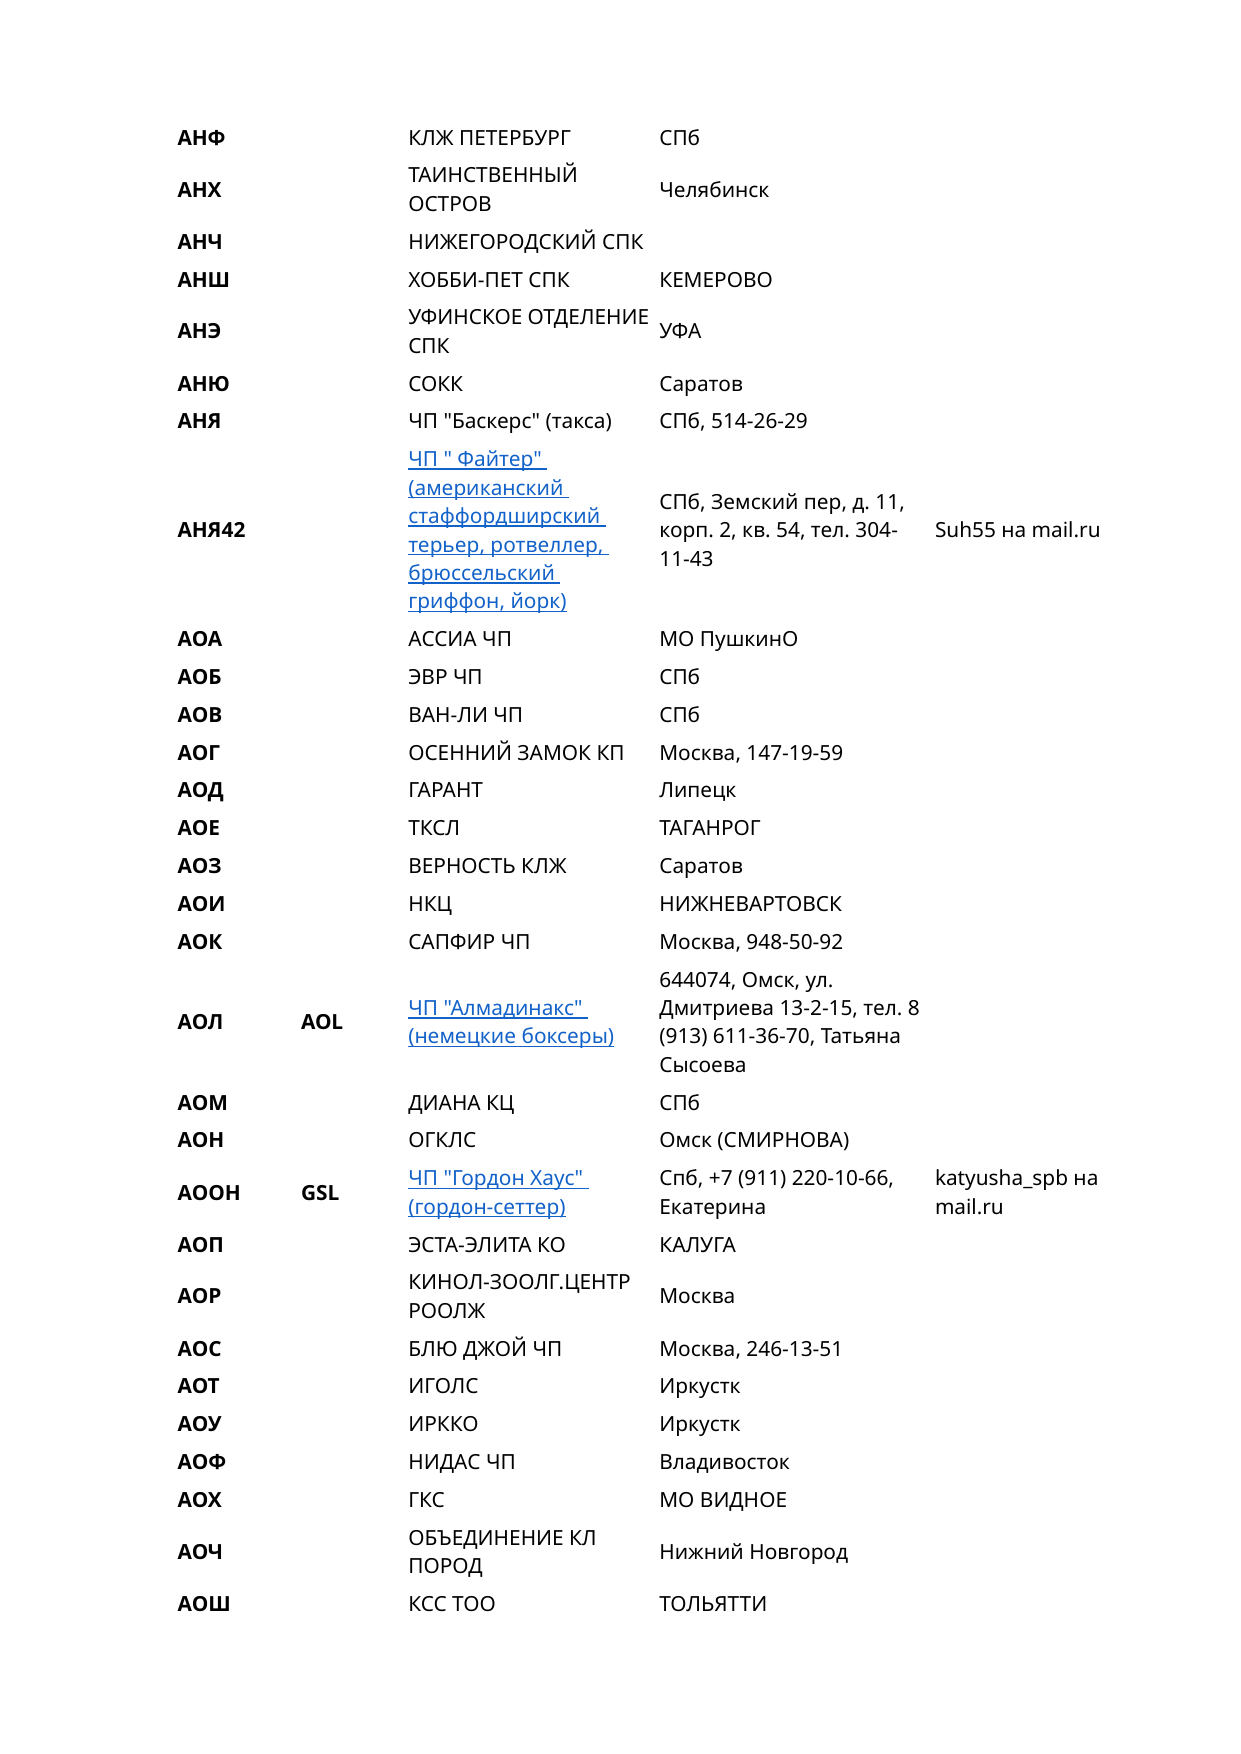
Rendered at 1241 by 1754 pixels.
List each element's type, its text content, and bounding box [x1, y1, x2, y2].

table_cell [296, 1263, 403, 1329]
table_cell [296, 847, 403, 884]
table_cell АОУ [173, 1405, 296, 1442]
table_cell [930, 402, 1156, 440]
table_cell [296, 156, 403, 222]
table_cell АНЭ [173, 298, 296, 364]
table_cell [296, 733, 403, 771]
table_cell [930, 960, 1156, 1083]
table_cell Иркустк [654, 1367, 930, 1405]
table_cell АОС [173, 1329, 296, 1367]
table_cell [296, 1329, 403, 1367]
table_cell СПб, 514-26-29 [654, 402, 930, 440]
table_cell Москва, 246-13-51 [654, 1329, 930, 1367]
table_cell [930, 118, 1156, 156]
table_cell БЛЮ ДЖОЙ ЧП [404, 1329, 654, 1367]
table_cell МО ПушкинО [654, 620, 930, 657]
table_cell [930, 364, 1156, 402]
table_cell [930, 1443, 1156, 1480]
table_cell ГАРАНТ [404, 771, 654, 809]
table_cell ТАИНСТВЕННЫЙ ОСТРОВ [404, 156, 654, 222]
table_cell [930, 884, 1156, 922]
table_cell [930, 260, 1156, 298]
table_cell [930, 847, 1156, 884]
table_cell ВАН-ЛИ ЧП [404, 695, 654, 733]
table_cell АНФ [173, 118, 296, 156]
table_cell Липецк [654, 771, 930, 809]
table_cell АОД [173, 771, 296, 809]
table_cell [296, 1584, 403, 1622]
table_cell АНШ [173, 260, 296, 298]
table_cell АОЧ [173, 1518, 296, 1584]
table_cell [296, 1121, 403, 1159]
table_cell GSL [296, 1159, 403, 1225]
table_cell АОИ [173, 884, 296, 922]
table_cell КСС ТОО [404, 1584, 654, 1622]
table_cell САПФИР ЧП [404, 922, 654, 960]
table_cell АОБ [173, 658, 296, 695]
table_cell [930, 1329, 1156, 1367]
table_cell АОЛ [173, 960, 296, 1083]
table_cell AOL [296, 960, 403, 1083]
table_cell АОМ [173, 1083, 296, 1121]
table_cell 644074, Омск, ул. Дмитриева 13-2-15, тел. 8 (913) 611-36-70, Татьяна Сысоева [654, 960, 930, 1083]
table_cell [296, 695, 403, 733]
table_cell ОСЕННИЙ ЗАМОК КП [404, 733, 654, 771]
table_cell [930, 658, 1156, 695]
table_cell КИНОЛ-ЗООЛГ.ЦЕНТР РООЛЖ [404, 1263, 654, 1329]
table_cell ДИАНА КЦ [404, 1083, 654, 1121]
table_cell АНЯ42 [173, 440, 296, 620]
table_cell [930, 222, 1156, 260]
table_cell АНЮ [173, 364, 296, 402]
table_cell АОТ [173, 1367, 296, 1405]
table_cell Нижний Новгород [654, 1518, 930, 1584]
table_cell АООН [173, 1159, 296, 1225]
table_cell УФИНСКОЕ ОТДЕЛЕНИЕ СПК [404, 298, 654, 364]
table_cell [296, 1225, 403, 1263]
table_cell КАЛУГА [654, 1225, 930, 1263]
table_cell СПб, Земский пер, д. 11, корп. 2, кв. 54, тел. 304-11-43 [654, 440, 930, 620]
table_cell АССИА ЧП [404, 620, 654, 657]
table_cell [930, 1405, 1156, 1442]
table_cell АОН [173, 1121, 296, 1159]
table_cell ЭСТА-ЭЛИТА КО [404, 1225, 654, 1263]
table_cell [930, 733, 1156, 771]
table_cell Спб, +7 (911) 220-10-66, Екатерина [654, 1159, 930, 1225]
table_cell Омск (СМИРНОВА) [654, 1121, 930, 1159]
table_cell [930, 922, 1156, 960]
table_cell ЧП "Гордон Хаус" (гордон-сеттер) [404, 1159, 654, 1225]
table_cell АОЕ [173, 809, 296, 847]
table_cell Москва, 948-50-92 [654, 922, 930, 960]
table_cell [296, 620, 403, 657]
table_cell АОП [173, 1225, 296, 1263]
table_cell ЧП "Алмадинакс" (немецкие боксеры) [404, 960, 654, 1083]
table_cell МО ВИДНОЕ [654, 1480, 930, 1518]
table_cell АОЗ [173, 847, 296, 884]
table_cell [930, 298, 1156, 364]
table_cell ЭВР ЧП [404, 658, 654, 695]
table_cell ТКСЛ [404, 809, 654, 847]
table_cell АОА [173, 620, 296, 657]
table_cell НИЖЕГОРОДСКИЙ СПК [404, 222, 654, 260]
table_cell ВЕРНОСТЬ КЛЖ [404, 847, 654, 884]
table_cell ОБЪЕДИНЕНИЕ КЛ ПОРОД [404, 1518, 654, 1584]
table_cell [296, 402, 403, 440]
table_cell [930, 1367, 1156, 1405]
table_cell [296, 222, 403, 260]
table_cell katyusha_spb на mail.ru [930, 1159, 1156, 1225]
table_cell [930, 1263, 1156, 1329]
table_cell [296, 1367, 403, 1405]
table_cell СПб [654, 695, 930, 733]
table_cell ЧП "Баскерс" (такса) [404, 402, 654, 440]
table_cell АНЯ [173, 402, 296, 440]
table_cell Suh55 на mail.ru [930, 440, 1156, 620]
table_cell [296, 118, 403, 156]
table_cell [930, 1121, 1156, 1159]
table_cell [654, 222, 930, 260]
table_cell НИЖНЕВАРТОВСК [654, 884, 930, 922]
table_cell Владивосток [654, 1443, 930, 1480]
table_cell [296, 922, 403, 960]
table_cell АНЧ [173, 222, 296, 260]
table_cell СПб [654, 118, 930, 156]
table_cell ЧП " Файтер" (американский стаффордширский терьер, ротвеллер, брюссельский гриффон, йорк) [404, 440, 654, 620]
table_cell АОГ [173, 733, 296, 771]
table_cell ГКС [404, 1480, 654, 1518]
table_cell [930, 1225, 1156, 1263]
table_cell [296, 1443, 403, 1480]
table_cell СПб [654, 658, 930, 695]
table_cell [930, 1584, 1156, 1622]
table_cell АОР [173, 1263, 296, 1329]
table_cell [296, 658, 403, 695]
table_cell СПб [654, 1083, 930, 1121]
table_cell Челябинск [654, 156, 930, 222]
table_cell [296, 1405, 403, 1442]
table_cell ИРККО [404, 1405, 654, 1442]
table_cell СОКК [404, 364, 654, 402]
table_cell АОШ [173, 1584, 296, 1622]
table_cell [930, 771, 1156, 809]
table_cell АОК [173, 922, 296, 960]
table_cell [296, 809, 403, 847]
table_cell [930, 1518, 1156, 1584]
table_cell НИДАС ЧП [404, 1443, 654, 1480]
table_cell Иркустк [654, 1405, 930, 1442]
table_cell [296, 771, 403, 809]
table_cell [296, 298, 403, 364]
table_cell АОФ [173, 1443, 296, 1480]
table_cell ТАГАНРОГ [654, 809, 930, 847]
table_cell [296, 1518, 403, 1584]
table_cell ОГКЛС [404, 1121, 654, 1159]
table_cell ТОЛЬЯТТИ [654, 1584, 930, 1622]
table_cell [930, 620, 1156, 657]
table_cell [930, 809, 1156, 847]
table_cell Москва, 147-19-59 [654, 733, 930, 771]
table_cell УФА [654, 298, 930, 364]
table_cell [296, 1083, 403, 1121]
table_cell АНХ [173, 156, 296, 222]
table_cell [930, 695, 1156, 733]
table_cell НКЦ [404, 884, 654, 922]
table_cell Саратов [654, 847, 930, 884]
table_cell [296, 884, 403, 922]
table_cell КЛЖ ПЕТЕРБУРГ [404, 118, 654, 156]
table_cell [296, 260, 403, 298]
table_cell [930, 1480, 1156, 1518]
table_cell [930, 1083, 1156, 1121]
table_cell АОВ [173, 695, 296, 733]
table_cell [296, 1480, 403, 1518]
table_cell ХОББИ-ПЕТ СПК [404, 260, 654, 298]
table_cell АОХ [173, 1480, 296, 1518]
table_cell ИГОЛС [404, 1367, 654, 1405]
table_cell [296, 364, 403, 402]
table_cell [296, 440, 403, 620]
table_cell Москва [654, 1263, 930, 1329]
table_cell Саратов [654, 364, 930, 402]
table_cell КЕМЕРОВО [654, 260, 930, 298]
table_cell [930, 156, 1156, 222]
